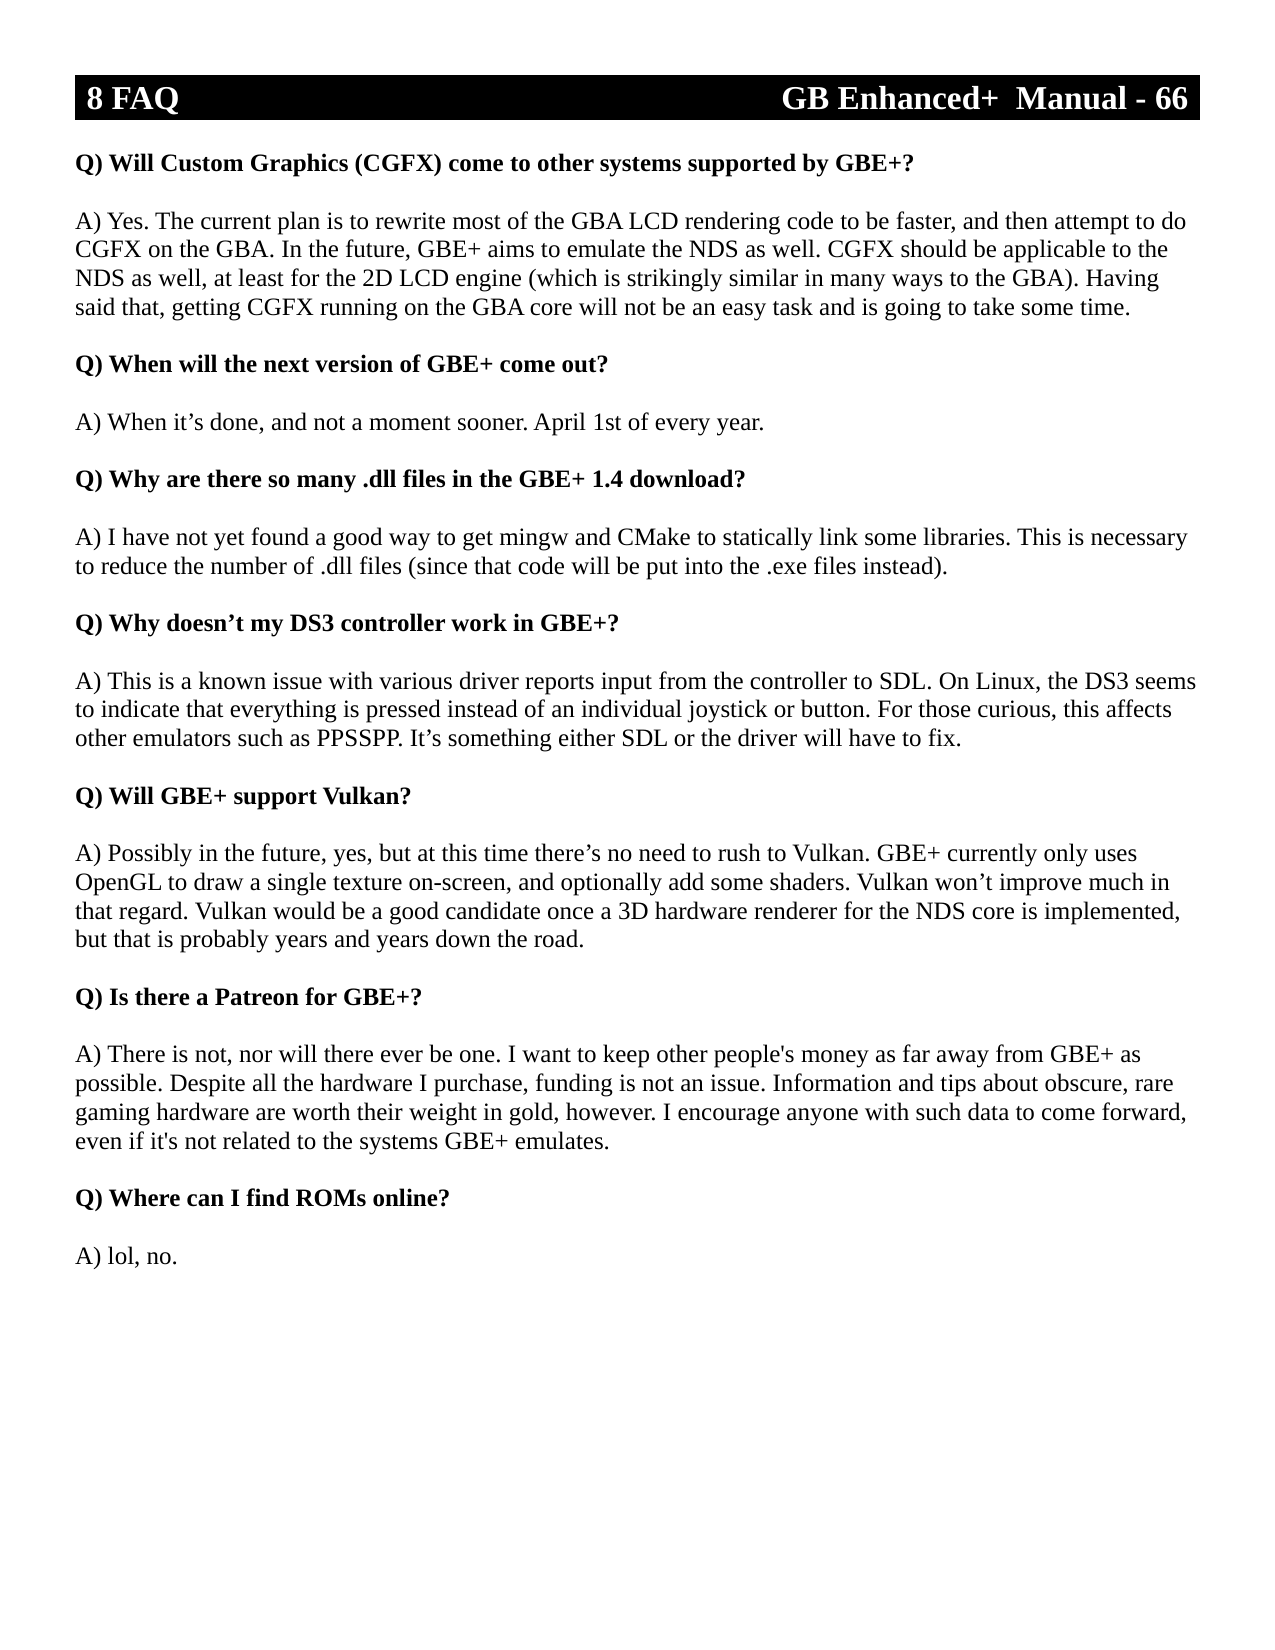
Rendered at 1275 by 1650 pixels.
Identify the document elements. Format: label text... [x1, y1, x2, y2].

text Q) Will GBE+ support Vulkan? [75, 781, 1200, 809]
text A) When it’s done, and not a moment sooner. April 1st of every year. [75, 407, 1200, 436]
text A) There is not, nor will there ever be one. I want to keep other people's money as far away from GBE+ as possible. Despite all the hardware I purchase, funding is not an issue. Information and tips about obscure, rare gaming hardware are worth their weight in gold, however. I encourage anyone with such data to come forward, even if it's not related to the systems GBE+ emulates. [75, 1039, 1200, 1154]
text A) I have not yet found a good way to get mingw and CMake to statically link some libraries. This is necessary to reduce the number of .dll files (since that code will be put into the .exe files instead). [75, 522, 1200, 579]
text Q) Where can I find ROMs online? [75, 1183, 1200, 1212]
text Q) Why are there so many .dll files in the GBE+ 1.4 download? [75, 464, 1200, 493]
text Q) Will Custom Graphics (CGFX) come to other systems supported by GBE+? [75, 148, 1200, 177]
text 8 FAQ GB Enhanced+ Manual - 66 [75, 75, 1200, 119]
text A) This is a known issue with various driver reports input from the controller to SDL. On Linux, the DS3 seems to indicate that everything is pressed instead of an individual joystick or button. For those curious, this affects other emulators such as PPSSPP. It’s something either SDL or the driver will have to fix. [75, 666, 1200, 752]
text Q) When will the next version of GBE+ come out? [75, 349, 1200, 378]
text Q) Why doesn’t my DS3 controller work in GBE+? [75, 608, 1200, 637]
text A) Possibly in the future, yes, but at this time there’s no need to rush to Vulkan. GBE+ currently only uses OpenGL to draw a single texture on-screen, and optionally add some shaders. Vulkan won’t improve much in that regard. Vulkan would be a good candidate once a 3D hardware renderer for the NDS core is implemented, but that is probably years and years down the road. [75, 838, 1200, 953]
text A) Yes. The current plan is to rewrite most of the GBA LCD rendering code to be faster, and then attempt to do CGFX on the GBA. In the future, GBE+ aims to emulate the NDS as well. CGFX should be applicable to the NDS as well, at least for the 2D LCD engine (which is strikingly similar in many ways to the GBA). Having said that, getting CGFX running on the GBA core will not be an easy task and is going to take some time. [75, 206, 1200, 321]
text Q) Is there a Patreon for GBE+? [75, 982, 1200, 1011]
text A) lol, no. [75, 1241, 1200, 1269]
